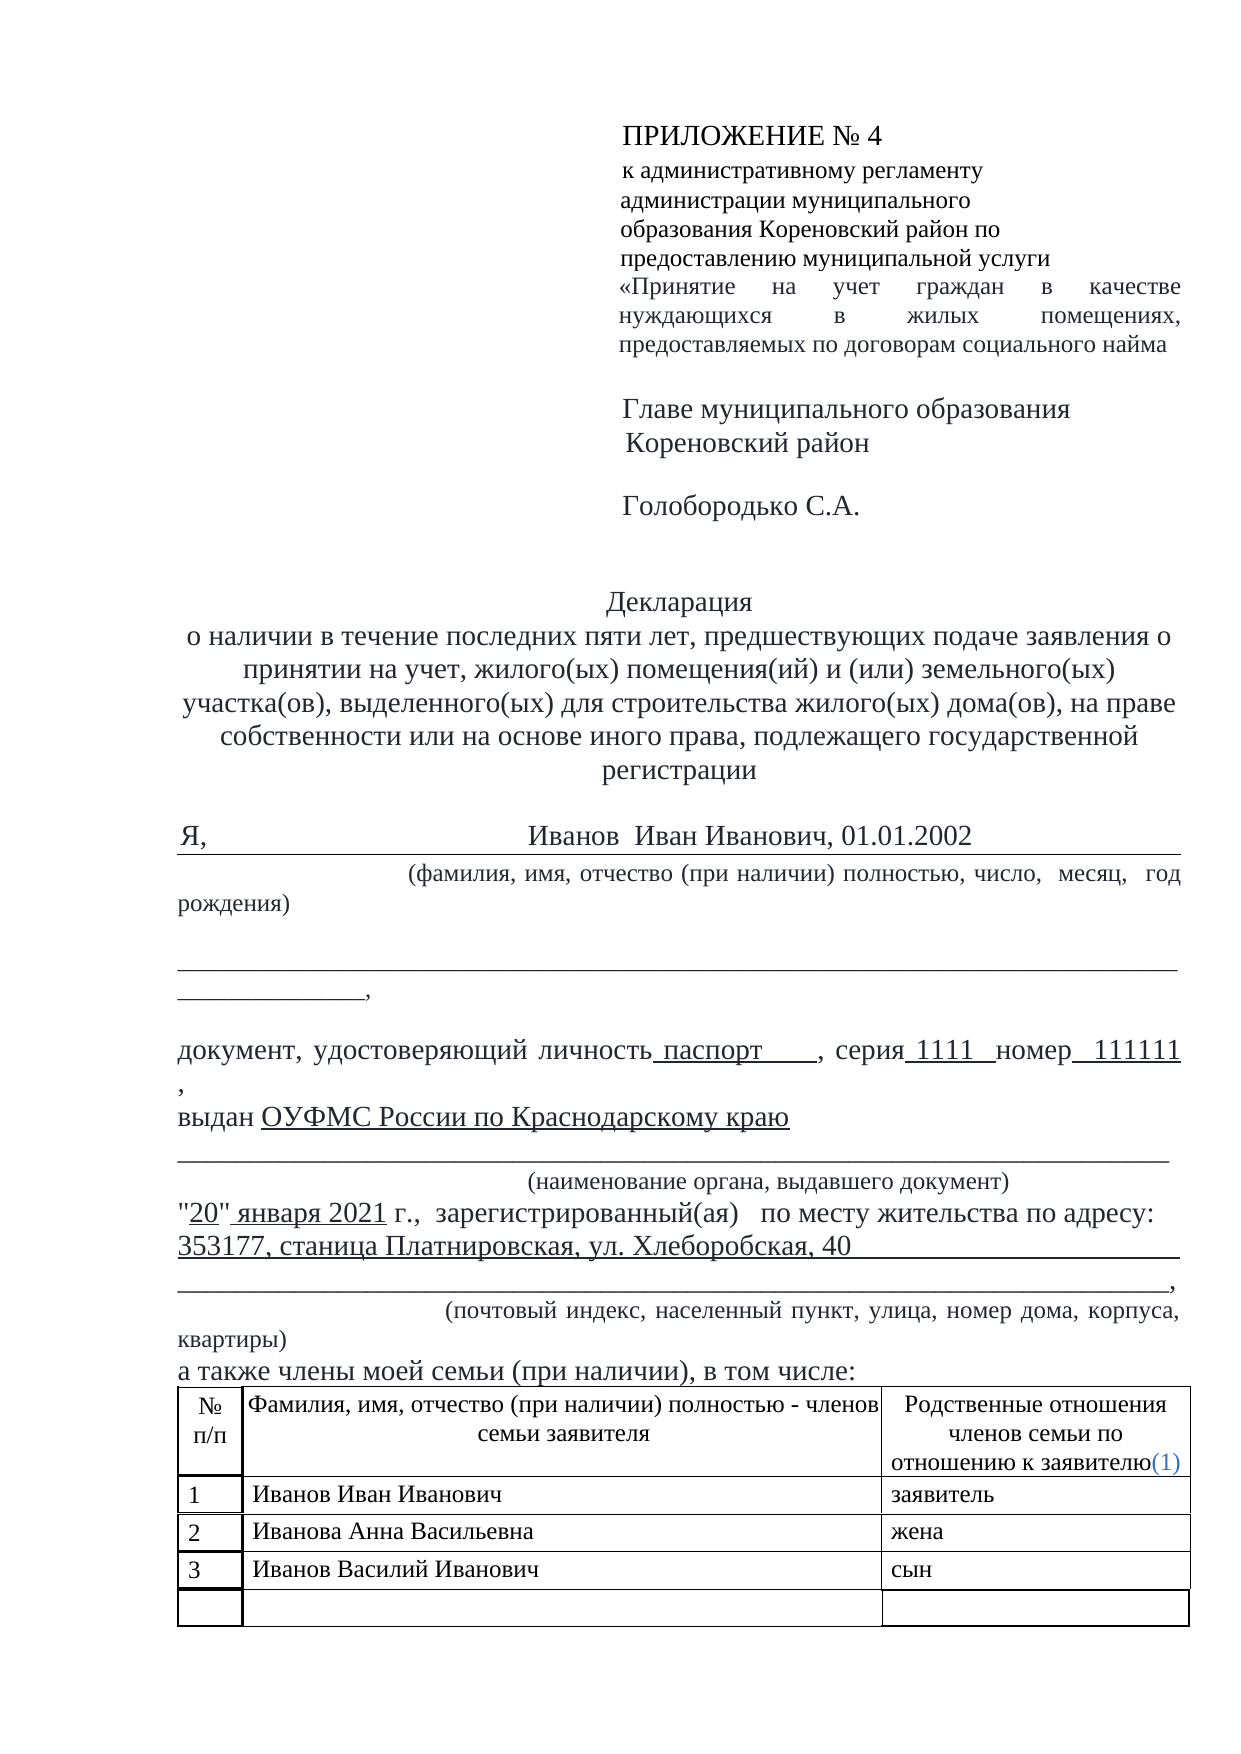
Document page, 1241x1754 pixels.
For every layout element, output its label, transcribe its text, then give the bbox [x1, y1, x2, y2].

text документ, удостоверяющий личность паспорт , серия 1111 номер 111111 , [177, 1032, 1181, 1099]
text "20" января 2021 г., зарегистрированный(ая) по месту жительства по адресу: [177, 1195, 1181, 1228]
table_cell сын [882, 1552, 1190, 1589]
table_cell [179, 1591, 241, 1625]
table_cell [883, 1591, 1188, 1625]
text Главе муниципального образования Кореновский район [177, 391, 1181, 458]
table_cell 3 [179, 1553, 241, 1587]
table_cell заявитель [882, 1477, 1190, 1513]
table_header Фамилия, имя, отчество (при наличии) полностью - членов семьи заявителя [244, 1387, 881, 1476]
text (фамилия, имя, отчество (при наличии) полностью, число, месяц, год рождения) [177, 855, 1181, 917]
text «Принятие на учет граждан в качестве нуждающихся в жилых помещениях, предоставляемых по договорам социального найма [619, 271, 1181, 358]
text предоставлению муниципальной услуги [552, 243, 1181, 271]
text выдан ОУФМС России по Краснодарскому краю [177, 1099, 1181, 1132]
text Голобородько С.А. [177, 488, 1181, 521]
text а также члены моей семьи (при наличии), в том числе: [177, 1353, 1181, 1386]
table_header Я, Иванов Иван Иванович, 01.01.2002 [177, 815, 1181, 854]
text Декларация о наличии в течение последних пяти лет, предшествующих подаче заявления о принятии на учет, жилого(ых) помещения(ий) и (или) земельного(ых) участка(ов), выделенного(ых) для строительства жилого(ых) дома(ов), на праве собственности или на основе иного права, подлежащего государственной регистрации [177, 584, 1181, 786]
text к административному регламенту [177, 152, 1181, 185]
text ____________________________________________________________________ [177, 1132, 1181, 1166]
text 353177, станица Платнировская, ул. Хлеборобская, 40 [177, 1228, 1181, 1262]
table_cell [244, 1590, 881, 1626]
text (почтовый индекс, населенный пункт, улица, номер дома, корпуса, квартиры) [177, 1295, 1181, 1353]
text (наименование органа, выдавшего документ) [177, 1166, 1181, 1195]
text администрации муниципального [552, 185, 1181, 214]
text _______________________________________________________________________________________________, [177, 946, 1181, 1003]
table_header № п/п [179, 1388, 241, 1474]
table_cell Иванова Анна Васильевна [244, 1515, 881, 1551]
table_cell жена [882, 1515, 1190, 1551]
table_cell Иванов Василий Иванович [244, 1552, 881, 1589]
text образования Кореновский район по [552, 214, 1181, 243]
table_cell 2 [179, 1515, 241, 1550]
text ____________________________________________________________________, [177, 1262, 1181, 1295]
table_cell Иванов Иван Иванович [244, 1477, 881, 1513]
text ПРИЛОЖЕНИЕ № 4 [177, 118, 1181, 152]
table_cell 1 [179, 1477, 241, 1512]
table_header Родственные отношения членов семьи по отношению к заявителю(1) [882, 1387, 1190, 1476]
